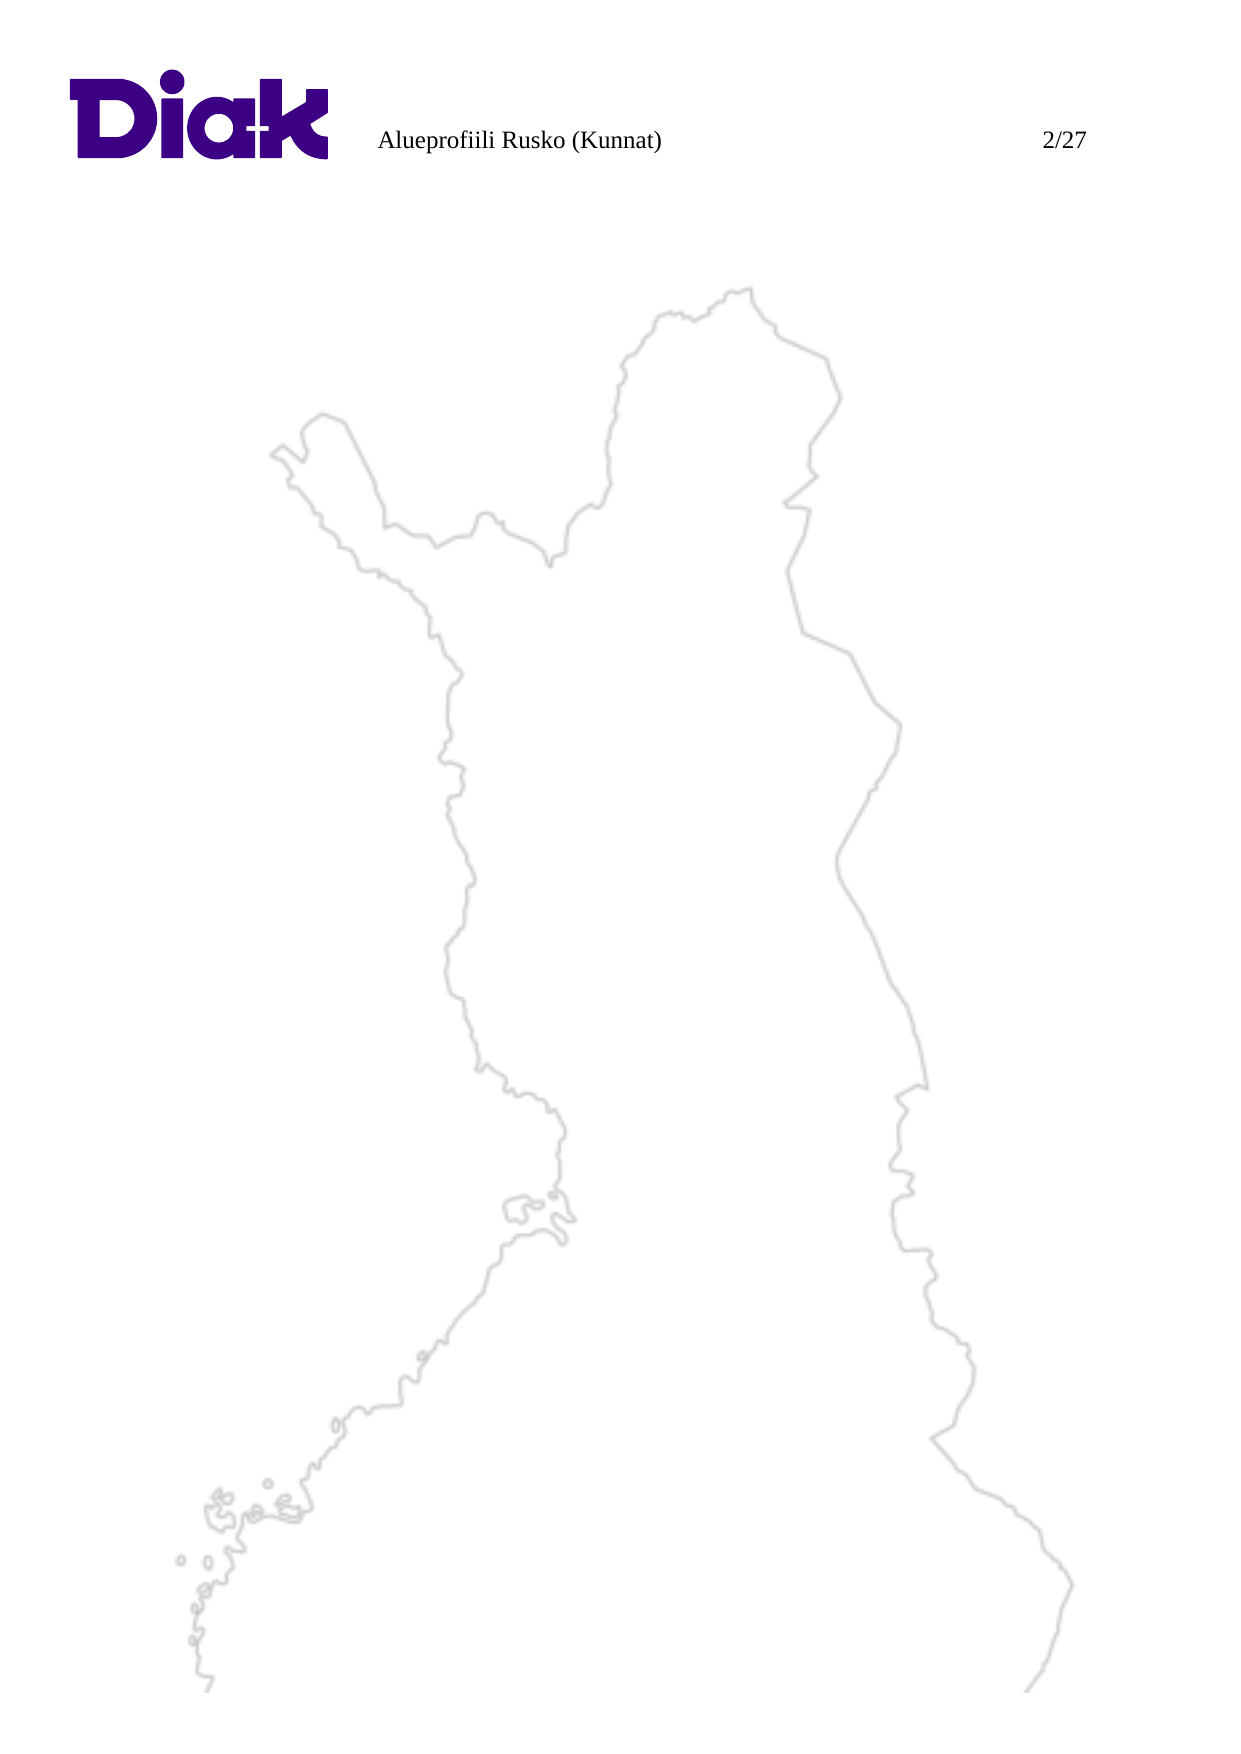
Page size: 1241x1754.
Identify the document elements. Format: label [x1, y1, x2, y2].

picture [61, 196, 1179, 1693]
